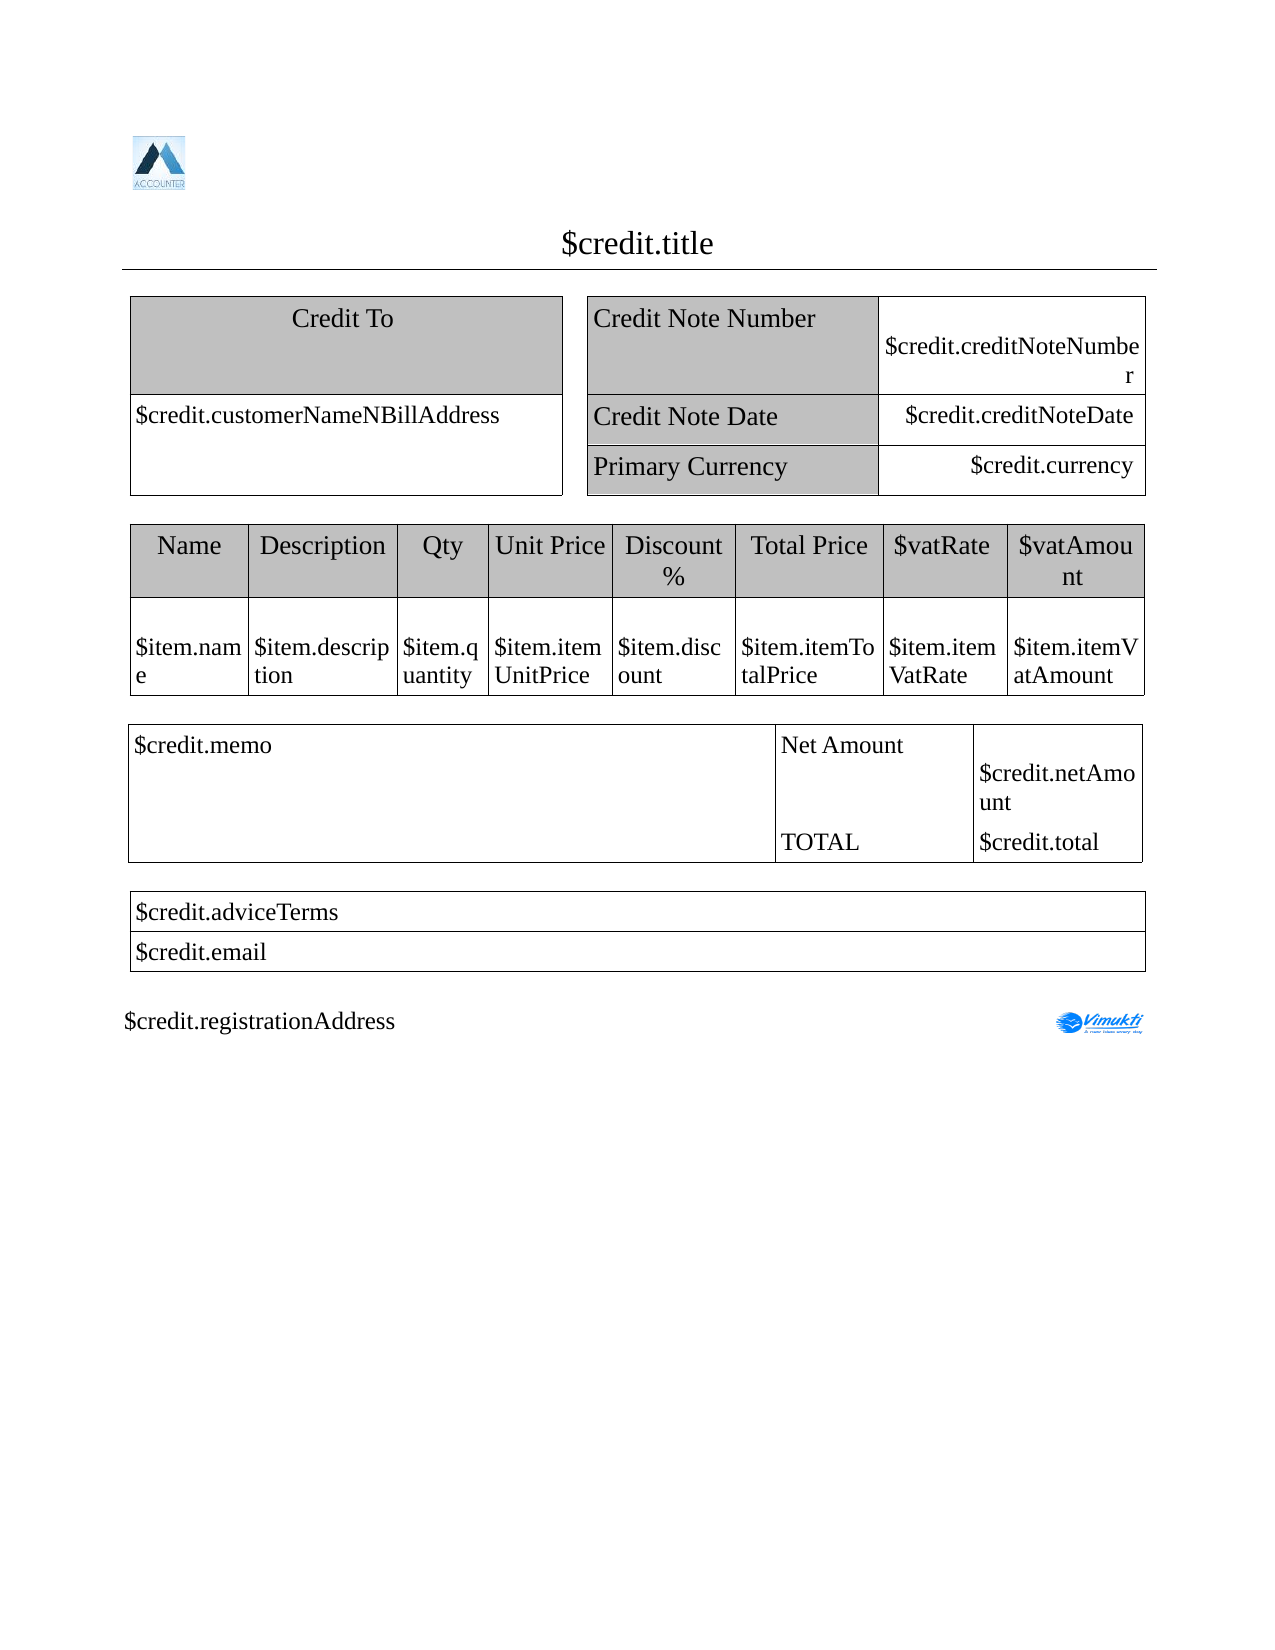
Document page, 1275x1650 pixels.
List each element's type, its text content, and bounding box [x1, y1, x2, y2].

table_cell $item.discount [613, 598, 735, 695]
table_cell $credit.email [131, 932, 1145, 971]
table_cell $item.itemUnitPrice [489, 598, 612, 695]
table_cell [563, 445, 587, 494]
table_cell $item.itemVatRate [884, 598, 1007, 695]
table_cell [129, 822, 775, 862]
table_header Total Price [736, 525, 883, 597]
table_header Discount% [613, 525, 735, 597]
table_cell $item.quantity [398, 598, 488, 695]
table_cell Credit Note Date [588, 395, 878, 444]
table_header $credit.registrationAddress [118, 1000, 637, 1071]
table_header Name [131, 525, 248, 597]
table_header Credit Note Number [588, 297, 878, 394]
table_cell $credit.currency [879, 446, 1145, 494]
table_cell $item.name [131, 598, 248, 695]
table_header Credit To [131, 297, 562, 394]
table_cell [563, 394, 587, 444]
table_cell $credit.creditNoteDate [879, 395, 1145, 444]
table_header $vatRate [884, 525, 1007, 597]
picture [132, 136, 186, 190]
table_header [638, 1000, 1157, 1071]
table_header $credit.memo [129, 725, 775, 822]
table_cell Primary Currency [588, 446, 878, 494]
picture [1053, 1007, 1145, 1037]
table_header Net Amount [776, 725, 973, 822]
table_cell $item.itemTotalPrice [736, 598, 883, 695]
table_header $vatAmount [1008, 525, 1144, 597]
table_header Qty [398, 525, 488, 597]
table_header Unit Price [489, 525, 612, 597]
table_header $credit.adviceTerms [131, 892, 1145, 931]
table_cell $credit.customerNameNBillAddress [131, 395, 562, 494]
table_header Description [249, 525, 397, 597]
table_cell $item.itemVatAmount [1008, 598, 1144, 695]
table_header [563, 296, 587, 394]
table_cell $item.description [249, 598, 397, 695]
table_header $credit.netAmount [974, 725, 1142, 822]
table_cell $credit.total [974, 822, 1142, 862]
table_header $credit.title [118, 218, 1157, 268]
table_cell TOTAL [776, 822, 973, 862]
table_header $credit.creditNoteNumber [879, 297, 1145, 394]
